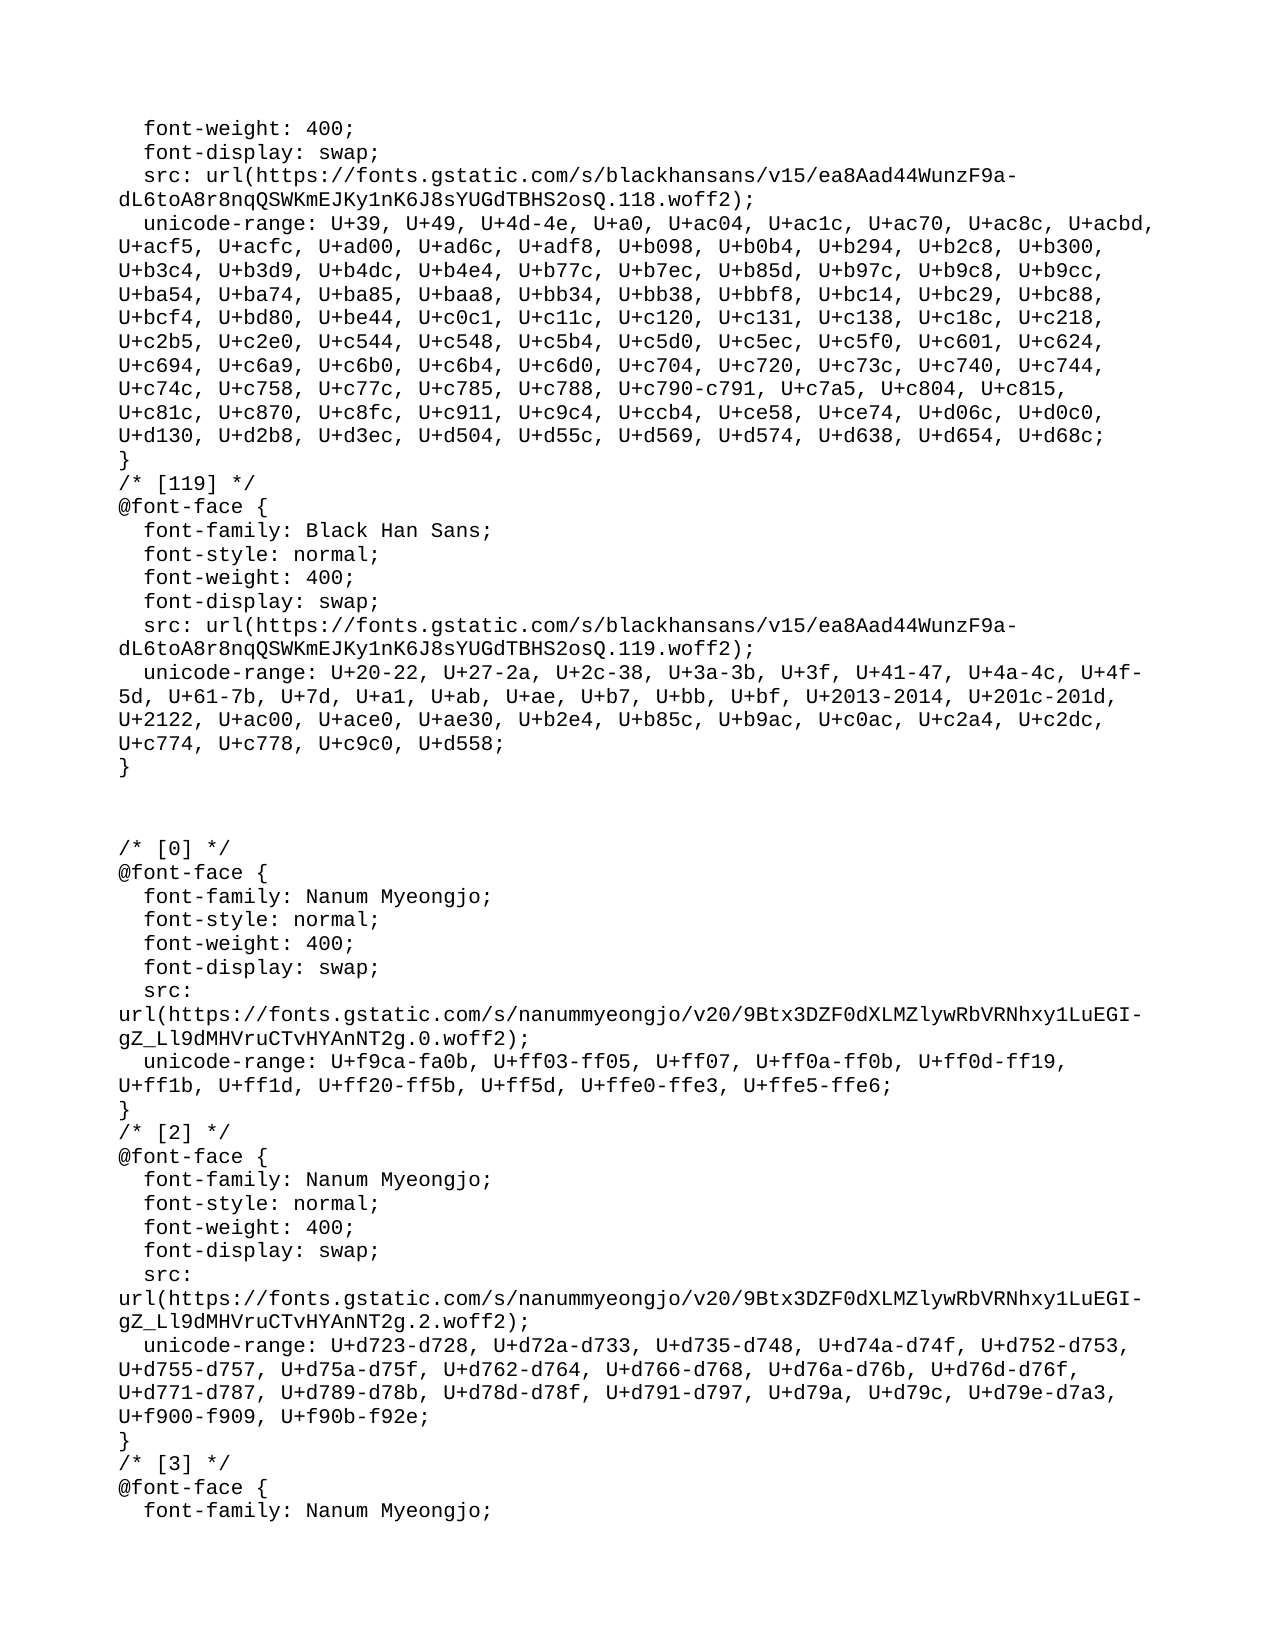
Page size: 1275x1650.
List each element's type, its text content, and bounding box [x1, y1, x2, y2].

text src: url(https://fonts.gstatic.com/s/blackhansans/v15/ea8Aad44WunzF9a-dL6toA8r8nqQSWKmEJKy1nK6J8sYUGdTBHS2osQ.119.woff2); [118, 615, 1157, 662]
text font-display: swap; [118, 957, 1157, 980]
text @font-face { [118, 1146, 1157, 1169]
text font-weight: 400; [118, 118, 1157, 142]
text font-weight: 400; [118, 1217, 1157, 1240]
text /* [3] */ [118, 1453, 1157, 1477]
text font-display: swap; [118, 142, 1157, 165]
text font-display: swap; [118, 591, 1157, 615]
text src: url(https://fonts.gstatic.com/s/nanummyeongjo/v20/9Btx3DZF0dXLMZlywRbVRNhxy1LuEGI-gZ_Ll9dMHVruCTvHYAnNT2g.0.woff2); [118, 980, 1157, 1051]
text /* [2] */ [118, 1122, 1157, 1146]
text unicode-range: U+f9ca-fa0b, U+ff03-ff05, U+ff07, U+ff0a-ff0b, U+ff0d-ff19, U+ff1b, U+ff1d, U+ff20-ff5b, U+ff5d, U+ffe0-ffe3, U+ffe5-ffe6; [118, 1051, 1157, 1098]
text unicode-range: U+20-22, U+27-2a, U+2c-38, U+3a-3b, U+3f, U+41-47, U+4a-4c, U+4f-5d, U+61-7b, U+7d, U+a1, U+ab, U+ae, U+b7, U+bb, U+bf, U+2013-2014, U+201c-201d, U+2122, U+ac00, U+ace0, U+ae30, U+b2e4, U+b85c, U+b9ac, U+c0ac, U+c2a4, U+c2dc, U+c774, U+c778, U+c9c0, U+d558; [118, 662, 1157, 757]
text @font-face { [118, 1477, 1157, 1501]
text src: url(https://fonts.gstatic.com/s/nanummyeongjo/v20/9Btx3DZF0dXLMZlywRbVRNhxy1LuEGI-gZ_Ll9dMHVruCTvHYAnNT2g.2.woff2); [118, 1264, 1157, 1335]
text font-family: Nanum Myeongjo; [118, 886, 1157, 909]
text font-family: Black Han Sans; [118, 520, 1157, 544]
text } [118, 1098, 1157, 1122]
text font-style: normal; [118, 544, 1157, 567]
text font-style: normal; [118, 1193, 1157, 1217]
text font-family: Nanum Myeongjo; [118, 1501, 1157, 1524]
text } [118, 757, 1157, 780]
text /* [0] */ [118, 838, 1157, 862]
text } [118, 1429, 1157, 1453]
text @font-face { [118, 496, 1157, 520]
text @font-face { [118, 862, 1157, 886]
text font-family: Nanum Myeongjo; [118, 1169, 1157, 1193]
text src: url(https://fonts.gstatic.com/s/blackhansans/v15/ea8Aad44WunzF9a-dL6toA8r8nqQSWKmEJKy1nK6J8sYUGdTBHS2osQ.118.woff2); [118, 165, 1157, 213]
text font-weight: 400; [118, 933, 1157, 957]
text unicode-range: U+d723-d728, U+d72a-d733, U+d735-d748, U+d74a-d74f, U+d752-d753, U+d755-d757, U+d75a-d75f, U+d762-d764, U+d766-d768, U+d76a-d76b, U+d76d-d76f, U+d771-d787, U+d789-d78b, U+d78d-d78f, U+d791-d797, U+d79a, U+d79c, U+d79e-d7a3, U+f900-f909, U+f90b-f92e; [118, 1335, 1157, 1429]
text } [118, 449, 1157, 473]
text font-display: swap; [118, 1240, 1157, 1264]
text font-style: normal; [118, 909, 1157, 933]
text /* [119] */ [118, 473, 1157, 496]
text unicode-range: U+39, U+49, U+4d-4e, U+a0, U+ac04, U+ac1c, U+ac70, U+ac8c, U+acbd, U+acf5, U+acfc, U+ad00, U+ad6c, U+adf8, U+b098, U+b0b4, U+b294, U+b2c8, U+b300, U+b3c4, U+b3d9, U+b4dc, U+b4e4, U+b77c, U+b7ec, U+b85d, U+b97c, U+b9c8, U+b9cc, U+ba54, U+ba74, U+ba85, U+baa8, U+bb34, U+bb38, U+bbf8, U+bc14, U+bc29, U+bc88, U+bcf4, U+bd80, U+be44, U+c0c1, U+c11c, U+c120, U+c131, U+c138, U+c18c, U+c218, U+c2b5, U+c2e0, U+c544, U+c548, U+c5b4, U+c5d0, U+c5ec, U+c5f0, U+c601, U+c624, U+c694, U+c6a9, U+c6b0, U+c6b4, U+c6d0, U+c704, U+c720, U+c73c, U+c740, U+c744, U+c74c, U+c758, U+c77c, U+c785, U+c788, U+c790-c791, U+c7a5, U+c804, U+c815, U+c81c, U+c870, U+c8fc, U+c911, U+c9c4, U+ccb4, U+ce58, U+ce74, U+d06c, U+d0c0, U+d130, U+d2b8, U+d3ec, U+d504, U+d55c, U+d569, U+d574, U+d638, U+d654, U+d68c; [118, 213, 1157, 449]
text font-weight: 400; [118, 567, 1157, 591]
